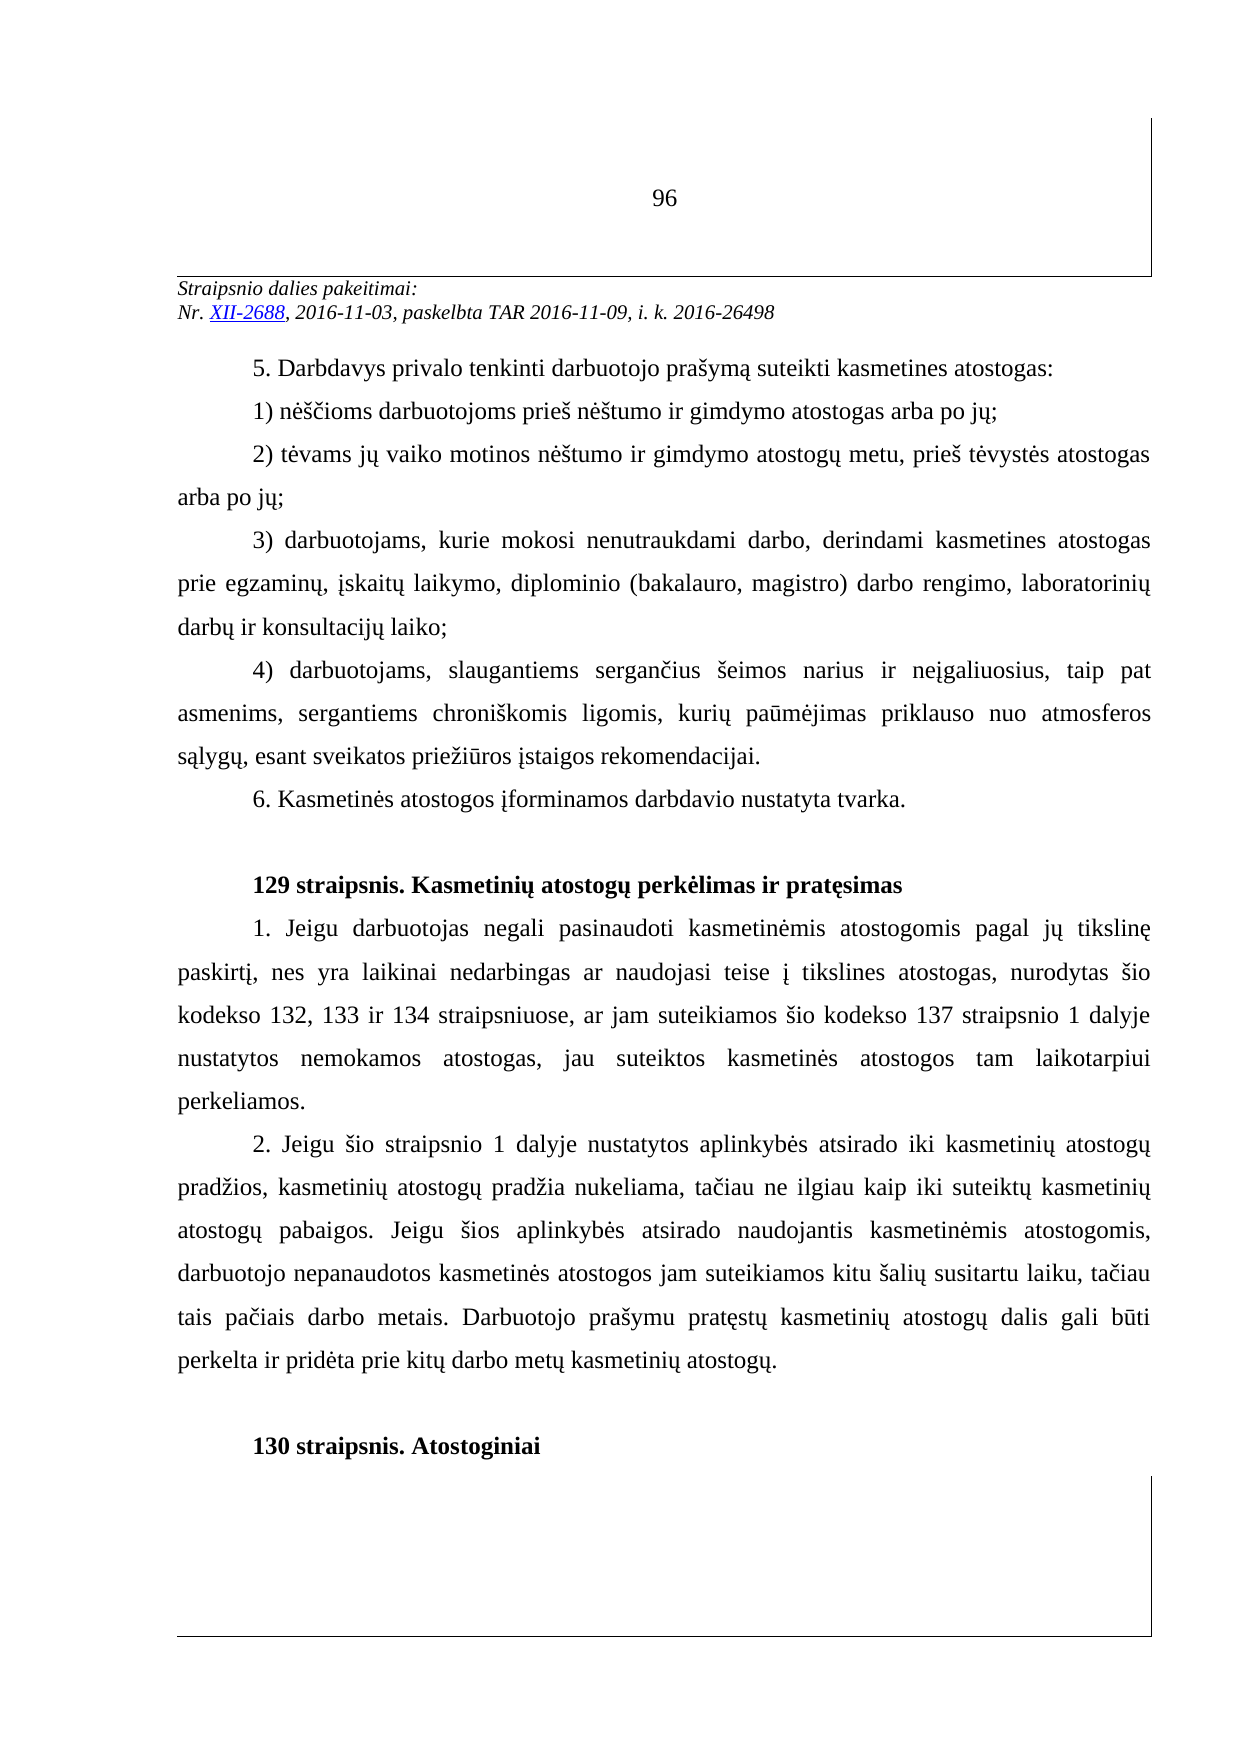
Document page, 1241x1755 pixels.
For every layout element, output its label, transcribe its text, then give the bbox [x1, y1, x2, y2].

text Nr. XII-2688, 2016-11-03, paskelbta TAR 2016-11-09, i. k. 2016-26498 [177, 300, 1152, 324]
text 130 straipsnis. Atostoginiai [177, 1431, 1152, 1460]
text Straipsnio dalies pakeitimai: [177, 276, 1152, 300]
text 4) darbuotojams, slaugantiems sergančius šeimos narius ir neįgaliuosius, taip pat asmenims, sergantiems chroniškomis ligomis, kurių paūmėjimas priklauso nuo atmosferos sąlygų, esant sveikatos priežiūros įstaigos rekomendacijai. [177, 655, 1152, 770]
text 1) nėščioms darbuotojoms prieš nėštumo ir gimdymo atostogas arba po jų; [177, 396, 1152, 425]
text 2. Jeigu šio straipsnio 1 dalyje nustatytos aplinkybės atsirado iki kasmetinių atostogų pradžios, kasmetinių atostogų pradžia nukeliama, tačiau ne ilgiau kaip iki suteiktų kasmetinių atostogų pabaigos. Jeigu šios aplinkybės atsirado naudojantis kasmetinėmis atostogomis, darbuotojo nepanaudotos kasmetinės atostogos jam suteikiamos kitu šalių susitartu laiku, tačiau tais pačiais darbo metais. Darbuotojo prašymu pratęstų kasmetinių atostogų dalis gali būti perkelta ir pridėta prie kitų darbo metų kasmetinių atostogų. [177, 1129, 1152, 1373]
text 5. Darbdavys privalo tenkinti darbuotojo prašymą suteikti kasmetines atostogas: [177, 353, 1152, 382]
text 3) darbuotojams, kurie mokosi nenutraukdami darbo, derindami kasmetines atostogas prie egzaminų, įskaitų laikymo, diplominio (bakalauro, magistro) darbo rengimo, laboratorinių darbų ir konsultacijų laiko; [177, 525, 1152, 640]
text 2) tėvams jų vaiko motinos nėštumo ir gimdymo atostogų metu, prieš tėvystės atostogas arba po jų; [177, 439, 1152, 511]
text 1. Jeigu darbuotojas negali pasinaudoti kasmetinėmis atostogomis pagal jų tikslinę paskirtį, nes yra laikinai nedarbingas ar naudojasi teise į tikslines atostogas, nurodytas šio kodekso 132, 133 ir 134 straipsniuose, ar jam suteikiamos šio kodekso 137 straipsnio 1 dalyje nustatytos nemokamos atostogas, jau suteiktos kasmetinės atostogos tam laikotarpiui perkeliamos. [177, 913, 1152, 1115]
text 129 straipsnis. Kasmetinių atostogų perkėlimas ir pratęsimas [177, 870, 1152, 899]
text 6. Kasmetinės atostogos įforminamos darbdavio nustatyta tvarka. [177, 784, 1152, 813]
